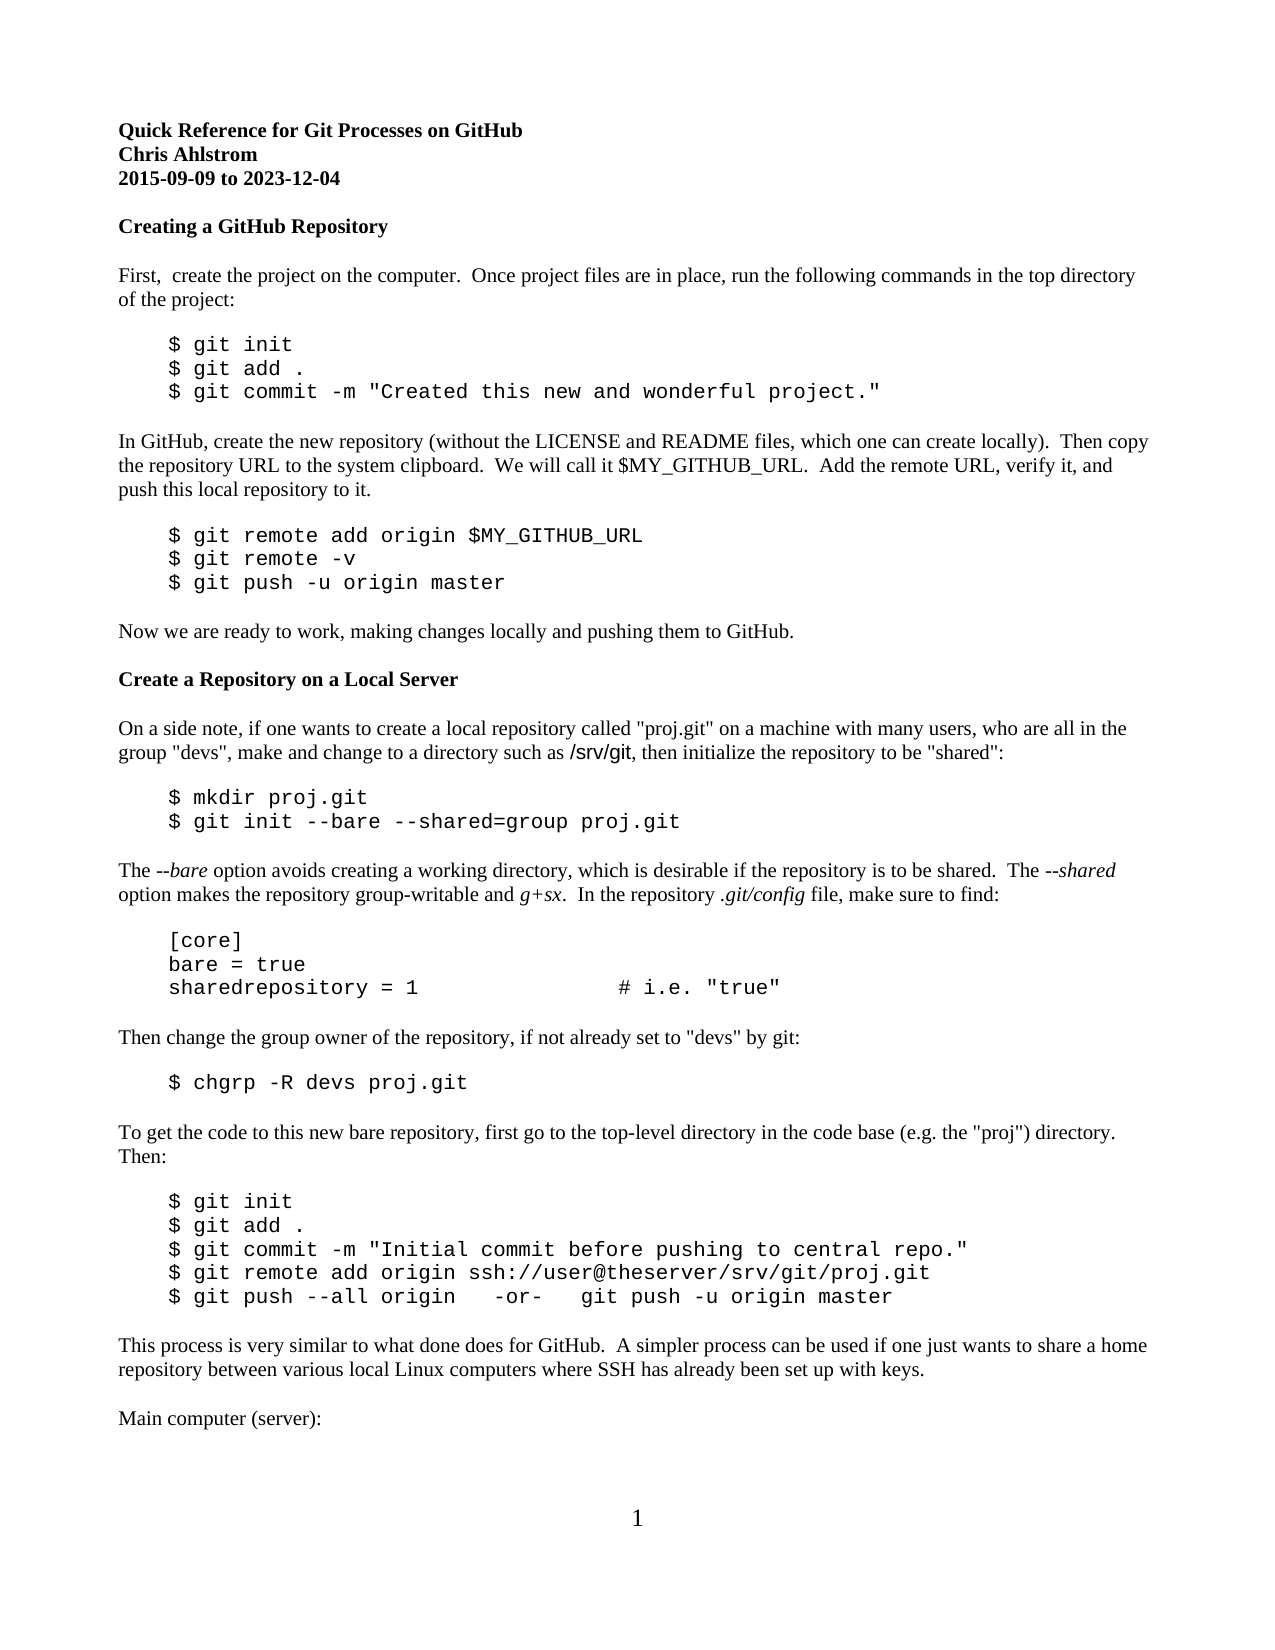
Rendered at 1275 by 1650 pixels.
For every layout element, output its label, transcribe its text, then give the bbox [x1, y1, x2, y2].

text Create a Repository on a Local Server [118, 667, 1157, 691]
text The --bare option avoids creating a working directory, which is desirable if the repository is to be shared. The --shared option makes the repository group-writable and g+sx. In the repository .git/config file, make sure to find: [118, 858, 1157, 906]
text Then change the group owner of the repository, if not already set to "devs" by git: [118, 1025, 1157, 1049]
text $ git add . [118, 1215, 1157, 1239]
text $ git push --all origin -or- git push -u origin master [118, 1286, 1157, 1310]
text $ git remote add origin ssh://user@theserver/srv/git/proj.git [118, 1262, 1157, 1286]
text Chris Ahlstrom [118, 142, 1157, 166]
text $ git push -u origin master [118, 572, 1157, 596]
text Now we are ready to work, making changes locally and pushing them to GitHub. [118, 619, 1157, 643]
text Main computer (server): [118, 1406, 1157, 1429]
text $ git remote -v [118, 548, 1157, 572]
text $ git commit -m "Created this new and wonderful project." [118, 382, 1157, 405]
text Creating a GitHub Repository [118, 214, 1157, 238]
text Quick Reference for Git Processes on GitHub [118, 118, 1157, 142]
text $ git add . [118, 358, 1157, 382]
text In GitHub, create the new repository (without the LICENSE and README files, which one can create locally). Then copy the repository URL to the system clipboard. We will call it $MY_GITHUB_URL. Add the remote URL, verify it, and push this local repository to it. [118, 429, 1157, 501]
text To get the code to this new bare repository, first go to the top-level directory in the code base (e.g. the "proj") directory. Then: [118, 1120, 1157, 1168]
text On a side note, if one wants to create a local repository called "proj.git" on a machine with many users, who are all in the group "devs", make and change to a directory such as /srv/git, then initialize the repository to be "shared": [118, 716, 1157, 764]
text This process is very similar to what done does for GitHub. A simpler process can be used if one just wants to share a home repository between various local Linux computers where SSH has already been set up with keys. [118, 1333, 1157, 1381]
text First, create the project on the computer. Once project files are in place, run the following commands in the top directory of the project: [118, 262, 1157, 311]
text sharedrepository = 1 # i.e. "true" [118, 977, 1157, 1001]
text $ git remote add origin $MY_GITHUB_URL [118, 525, 1157, 548]
text bare = true [118, 954, 1157, 977]
text 2015-09-09 to 2023-12-04 [118, 166, 1157, 190]
text $ git init [118, 334, 1157, 358]
text $ git init [118, 1191, 1157, 1215]
text $ chgrp -R devs proj.git [118, 1072, 1157, 1096]
text $ git commit -m "Initial commit before pushing to central repo." [118, 1239, 1157, 1262]
text $ git init --bare --shared=group proj.git [118, 811, 1157, 835]
text $ mkdir proj.git [118, 787, 1157, 811]
text [core] [118, 930, 1157, 954]
